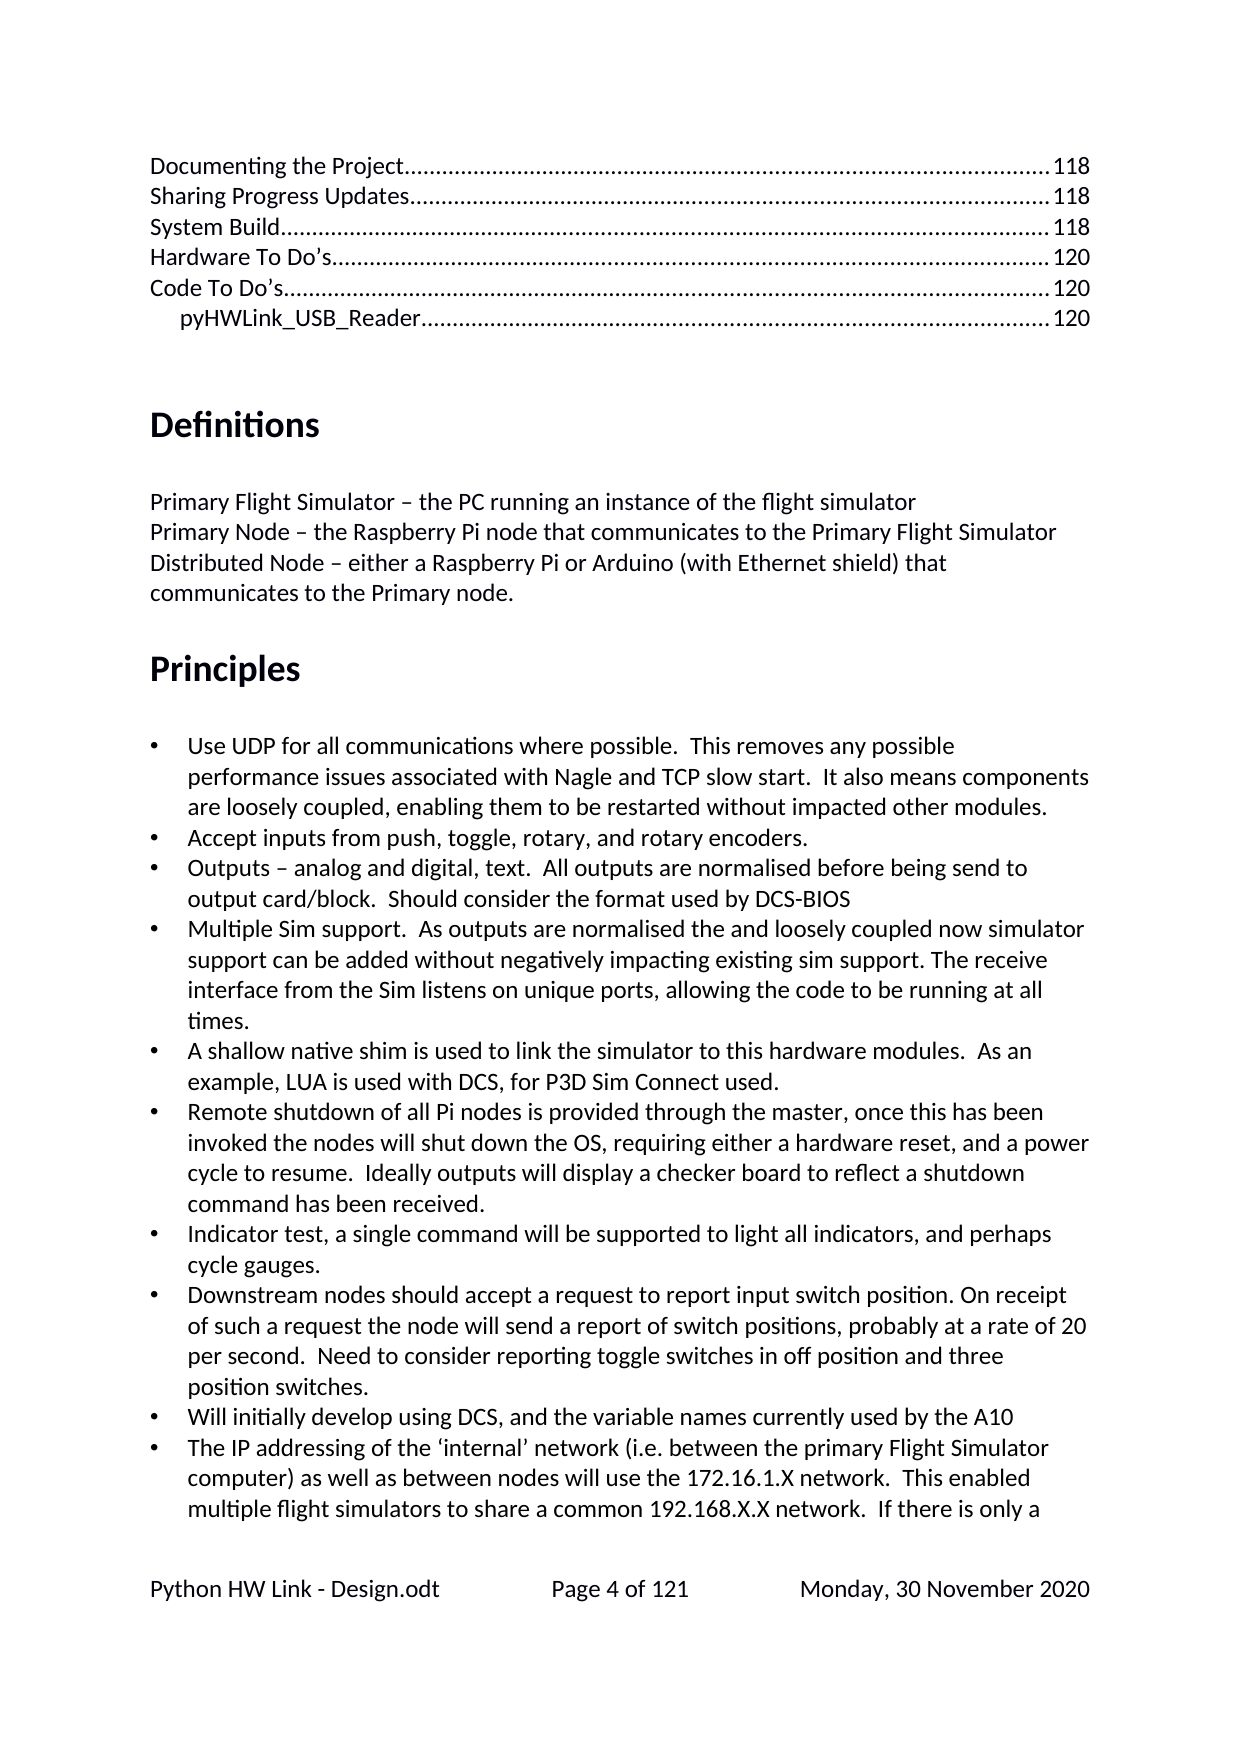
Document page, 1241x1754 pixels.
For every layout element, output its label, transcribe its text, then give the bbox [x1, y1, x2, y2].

list Will initially develop using DCS, and the variable names currently used by the A10 [150, 1402, 1090, 1432]
subtitle Principles [150, 645, 1090, 691]
text Primary Flight Simulator – the PC running an instance of the flight simulator [150, 486, 1090, 516]
list A shallow native shim is used to link the simulator to this hardware modules. As an example, LUA is used with DCS, for P3D Sim Connect used. [150, 1035, 1090, 1096]
text Documenting the Project 118 [150, 150, 1090, 181]
list Indicator test, a single command will be supported to light all indicators, and perhaps cycle gauges. [150, 1218, 1090, 1279]
list Accept inputs from push, toggle, rotary, and rotary encoders. [150, 822, 1090, 852]
list Outputs – analog and digital, text. All outputs are normalised before being send to output card/block. Should consider the format used by DCS-BIOS [150, 852, 1090, 913]
list Use UDP for all communications where possible. This removes any possible performance issues associated with Nagle and TCP slow start. It also means components are loosely coupled, enabling them to be restarted without impacted other modules. [150, 730, 1090, 822]
list Remote shutdown of all Pi nodes is provided through the master, once this has been invoked the nodes will shut down the OS, requiring either a hardware reset, and a power cycle to resume. Ideally outputs will display a checker board to reflect a shutdown command has been received. [150, 1096, 1090, 1218]
text System Build 118 [150, 211, 1090, 242]
subtitle Definitions [150, 401, 1090, 447]
list Multiple Sim support. As outputs are normalised the and loosely coupled now simulator support can be added without negatively impacting existing sim support. The receive interface from the Sim listens on unique ports, allowing the code to be running at all times. [150, 913, 1090, 1035]
text Hardware To Do’s 120 [150, 242, 1090, 272]
text Primary Node – the Raspberry Pi node that communicates to the Primary Flight Simulator [150, 516, 1090, 547]
list Downstream nodes should accept a request to report input switch position. On receipt of such a request the node will send a report of switch positions, probably at a rate of 20 per second. Need to consider reporting toggle switches in off position and three position switches. [150, 1279, 1090, 1402]
text Sharing Progress Updates 118 [150, 181, 1090, 211]
text pyHWLink_USB_Reader 120 [179, 303, 1090, 333]
list The IP addressing of the ‘internal’ network (i.e. between the primary Flight Simulator computer) as well as between nodes will use the 172.16.1.X network. This enabled multiple flight simulators to share a common 192.168.X.X network. If there is only a [150, 1432, 1090, 1524]
text Code To Do’s 120 [150, 272, 1090, 303]
text Distributed Node – either a Raspberry Pi or Arduino (with Ethernet shield) that communicates to the Primary node. [150, 547, 1090, 608]
